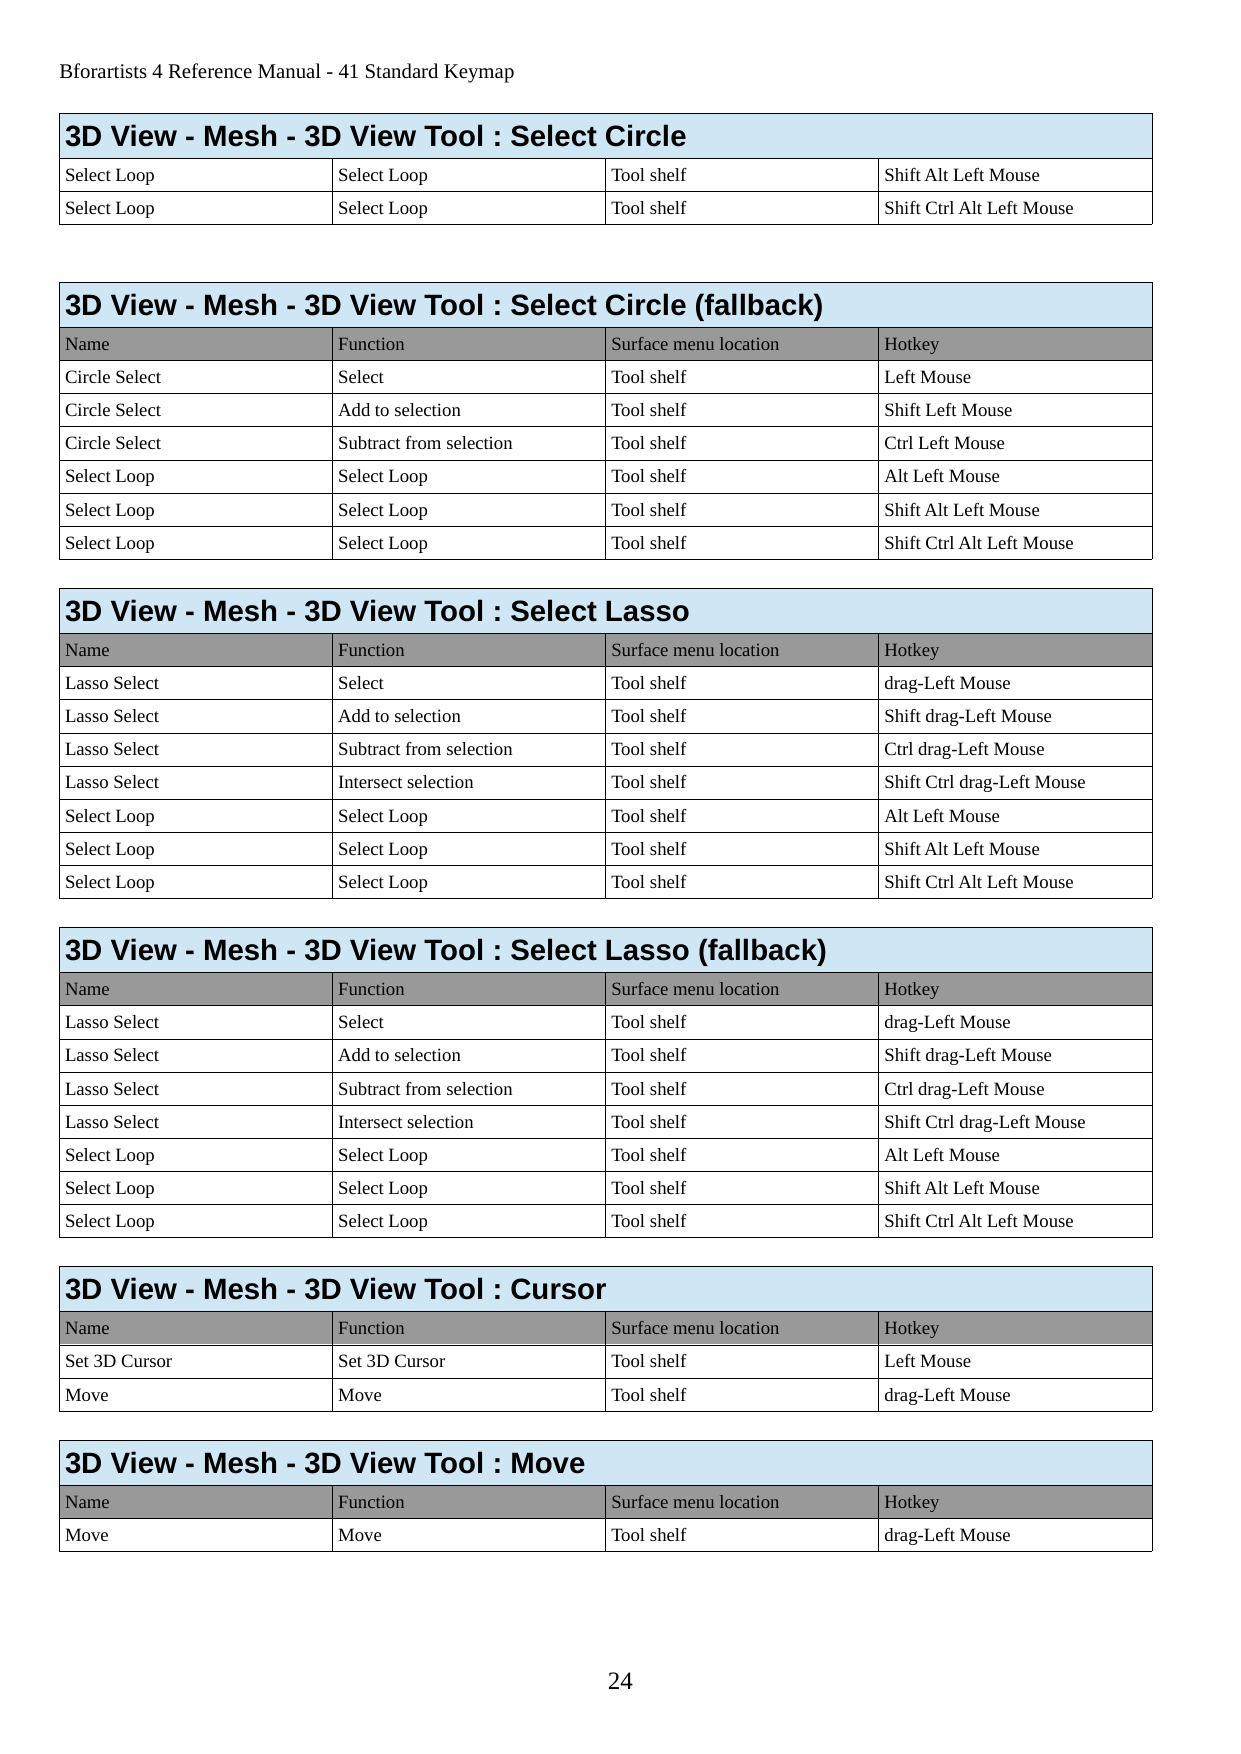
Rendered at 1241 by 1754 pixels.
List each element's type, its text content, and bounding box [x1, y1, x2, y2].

table_cell Shift drag-Left Mouse [879, 700, 1152, 732]
table_cell Select Loop [333, 866, 605, 898]
table_cell Select Loop [60, 159, 332, 191]
table_cell Select Loop [333, 192, 605, 224]
table_cell Shift Left Mouse [879, 394, 1152, 426]
table_cell Select [333, 361, 605, 393]
table_cell Select Loop [60, 494, 332, 526]
table_cell Select [333, 1006, 605, 1038]
table_cell Lasso Select [60, 1040, 332, 1072]
table_cell Tool shelf [606, 394, 878, 426]
table_cell Lasso Select [60, 1106, 332, 1138]
table_cell Name [60, 328, 332, 360]
table_cell Shift Ctrl drag-Left Mouse [879, 1106, 1152, 1138]
table_cell Name [60, 1486, 332, 1518]
table_cell Surface menu location [606, 328, 878, 360]
table_cell Select Loop [333, 1172, 605, 1204]
table_cell Select Loop [333, 1139, 605, 1171]
table_cell Select Loop [60, 1172, 332, 1204]
table_cell Set 3D Cursor [60, 1346, 332, 1378]
table_cell Left Mouse [879, 1346, 1152, 1378]
table_cell Lasso Select [60, 767, 332, 799]
table_cell Select [333, 667, 605, 699]
table_cell Hotkey [879, 634, 1152, 666]
table_cell Function [333, 328, 605, 360]
table_cell Move [60, 1379, 332, 1411]
table_cell Hotkey [879, 1486, 1152, 1518]
table_cell Subtract from selection [333, 734, 605, 766]
table_cell Tool shelf [606, 1073, 878, 1105]
table_cell Select Loop [333, 159, 605, 191]
table_cell drag-Left Mouse [879, 667, 1152, 699]
table_cell Function [333, 634, 605, 666]
table_cell Shift Ctrl Alt Left Mouse [879, 866, 1152, 898]
table_cell Shift Ctrl Alt Left Mouse [879, 192, 1152, 224]
table_cell Surface menu location [606, 1312, 878, 1344]
table_cell Tool shelf [606, 833, 878, 865]
table_cell Name [60, 1312, 332, 1344]
table_cell Lasso Select [60, 667, 332, 699]
table_cell Move [333, 1519, 605, 1551]
table_cell Lasso Select [60, 700, 332, 732]
table_cell Hotkey [879, 328, 1152, 360]
table_cell Shift Alt Left Mouse [879, 159, 1152, 191]
table_cell Tool shelf [606, 461, 878, 493]
table_cell Select Loop [60, 192, 332, 224]
table_header 3D View - Mesh - 3D View Tool : Select Lasso (fallback) [60, 928, 1152, 972]
table_cell Select Loop [333, 461, 605, 493]
table_cell Tool shelf [606, 800, 878, 832]
table_cell Function [333, 1312, 605, 1344]
table_cell Tool shelf [606, 192, 878, 224]
table_cell drag-Left Mouse [879, 1519, 1152, 1551]
table_cell Shift Alt Left Mouse [879, 1172, 1152, 1204]
table_cell Circle Select [60, 361, 332, 393]
table_cell Tool shelf [606, 159, 878, 191]
table_header 3D View - Mesh - 3D View Tool : Select Circle [60, 114, 1152, 158]
table_cell Select Loop [60, 527, 332, 559]
table_cell Tool shelf [606, 1346, 878, 1378]
table_cell Move [60, 1519, 332, 1551]
table_cell Alt Left Mouse [879, 461, 1152, 493]
table_cell Lasso Select [60, 1073, 332, 1105]
table_cell Tool shelf [606, 866, 878, 898]
table_cell Shift drag-Left Mouse [879, 1040, 1152, 1072]
table_cell Shift Ctrl Alt Left Mouse [879, 1205, 1152, 1237]
table_cell Shift Ctrl Alt Left Mouse [879, 527, 1152, 559]
table_cell Add to selection [333, 1040, 605, 1072]
table_cell drag-Left Mouse [879, 1379, 1152, 1411]
table_header 3D View - Mesh - 3D View Tool : Select Circle (fallback) [60, 283, 1152, 327]
table_cell Select Loop [60, 1139, 332, 1171]
table_cell Lasso Select [60, 734, 332, 766]
table_cell Alt Left Mouse [879, 800, 1152, 832]
table_cell Shift Ctrl drag-Left Mouse [879, 767, 1152, 799]
table_cell Tool shelf [606, 700, 878, 732]
table_cell Select Loop [60, 461, 332, 493]
table_cell Select Loop [60, 1205, 332, 1237]
table_cell Tool shelf [606, 1106, 878, 1138]
table_cell Name [60, 973, 332, 1005]
table_cell Tool shelf [606, 1379, 878, 1411]
table_cell Ctrl drag-Left Mouse [879, 1073, 1152, 1105]
table_cell Left Mouse [879, 361, 1152, 393]
table_cell Hotkey [879, 973, 1152, 1005]
table_cell Tool shelf [606, 1040, 878, 1072]
table_cell Tool shelf [606, 1205, 878, 1237]
table_cell Ctrl drag-Left Mouse [879, 734, 1152, 766]
table_cell Select Loop [60, 800, 332, 832]
table_cell Subtract from selection [333, 1073, 605, 1105]
table_cell Set 3D Cursor [333, 1346, 605, 1378]
table_cell Tool shelf [606, 734, 878, 766]
table_cell Move [333, 1379, 605, 1411]
table_cell Tool shelf [606, 361, 878, 393]
table_cell Name [60, 634, 332, 666]
table_cell Function [333, 973, 605, 1005]
table_cell Tool shelf [606, 427, 878, 459]
table_cell Intersect selection [333, 1106, 605, 1138]
table_cell Select Loop [60, 833, 332, 865]
table_cell Select Loop [333, 527, 605, 559]
table_cell Surface menu location [606, 1486, 878, 1518]
table_cell Alt Left Mouse [879, 1139, 1152, 1171]
table_cell Tool shelf [606, 527, 878, 559]
table_cell Select Loop [333, 833, 605, 865]
table_cell Tool shelf [606, 1006, 878, 1038]
table_cell Circle Select [60, 427, 332, 459]
table_cell Tool shelf [606, 1172, 878, 1204]
table_cell Select Loop [60, 866, 332, 898]
table_cell Circle Select [60, 394, 332, 426]
table_cell Select Loop [333, 494, 605, 526]
table_cell Surface menu location [606, 973, 878, 1005]
table_cell Select Loop [333, 1205, 605, 1237]
table_cell Function [333, 1486, 605, 1518]
table_cell Surface menu location [606, 634, 878, 666]
table_cell Subtract from selection [333, 427, 605, 459]
table_cell Lasso Select [60, 1006, 332, 1038]
table_cell Tool shelf [606, 1519, 878, 1551]
table_cell Add to selection [333, 700, 605, 732]
table_cell Intersect selection [333, 767, 605, 799]
table_cell Hotkey [879, 1312, 1152, 1344]
table_cell Add to selection [333, 394, 605, 426]
table_header 3D View - Mesh - 3D View Tool : Select Lasso [60, 589, 1152, 633]
table_cell Shift Alt Left Mouse [879, 833, 1152, 865]
table_header 3D View - Mesh - 3D View Tool : Move [60, 1441, 1152, 1485]
table_cell Tool shelf [606, 1139, 878, 1171]
table_cell Tool shelf [606, 767, 878, 799]
table_cell Ctrl Left Mouse [879, 427, 1152, 459]
table_header 3D View - Mesh - 3D View Tool : Cursor [60, 1267, 1152, 1311]
table_cell Select Loop [333, 800, 605, 832]
table_cell Shift Alt Left Mouse [879, 494, 1152, 526]
table_cell drag-Left Mouse [879, 1006, 1152, 1038]
table_cell Tool shelf [606, 494, 878, 526]
table_cell Tool shelf [606, 667, 878, 699]
